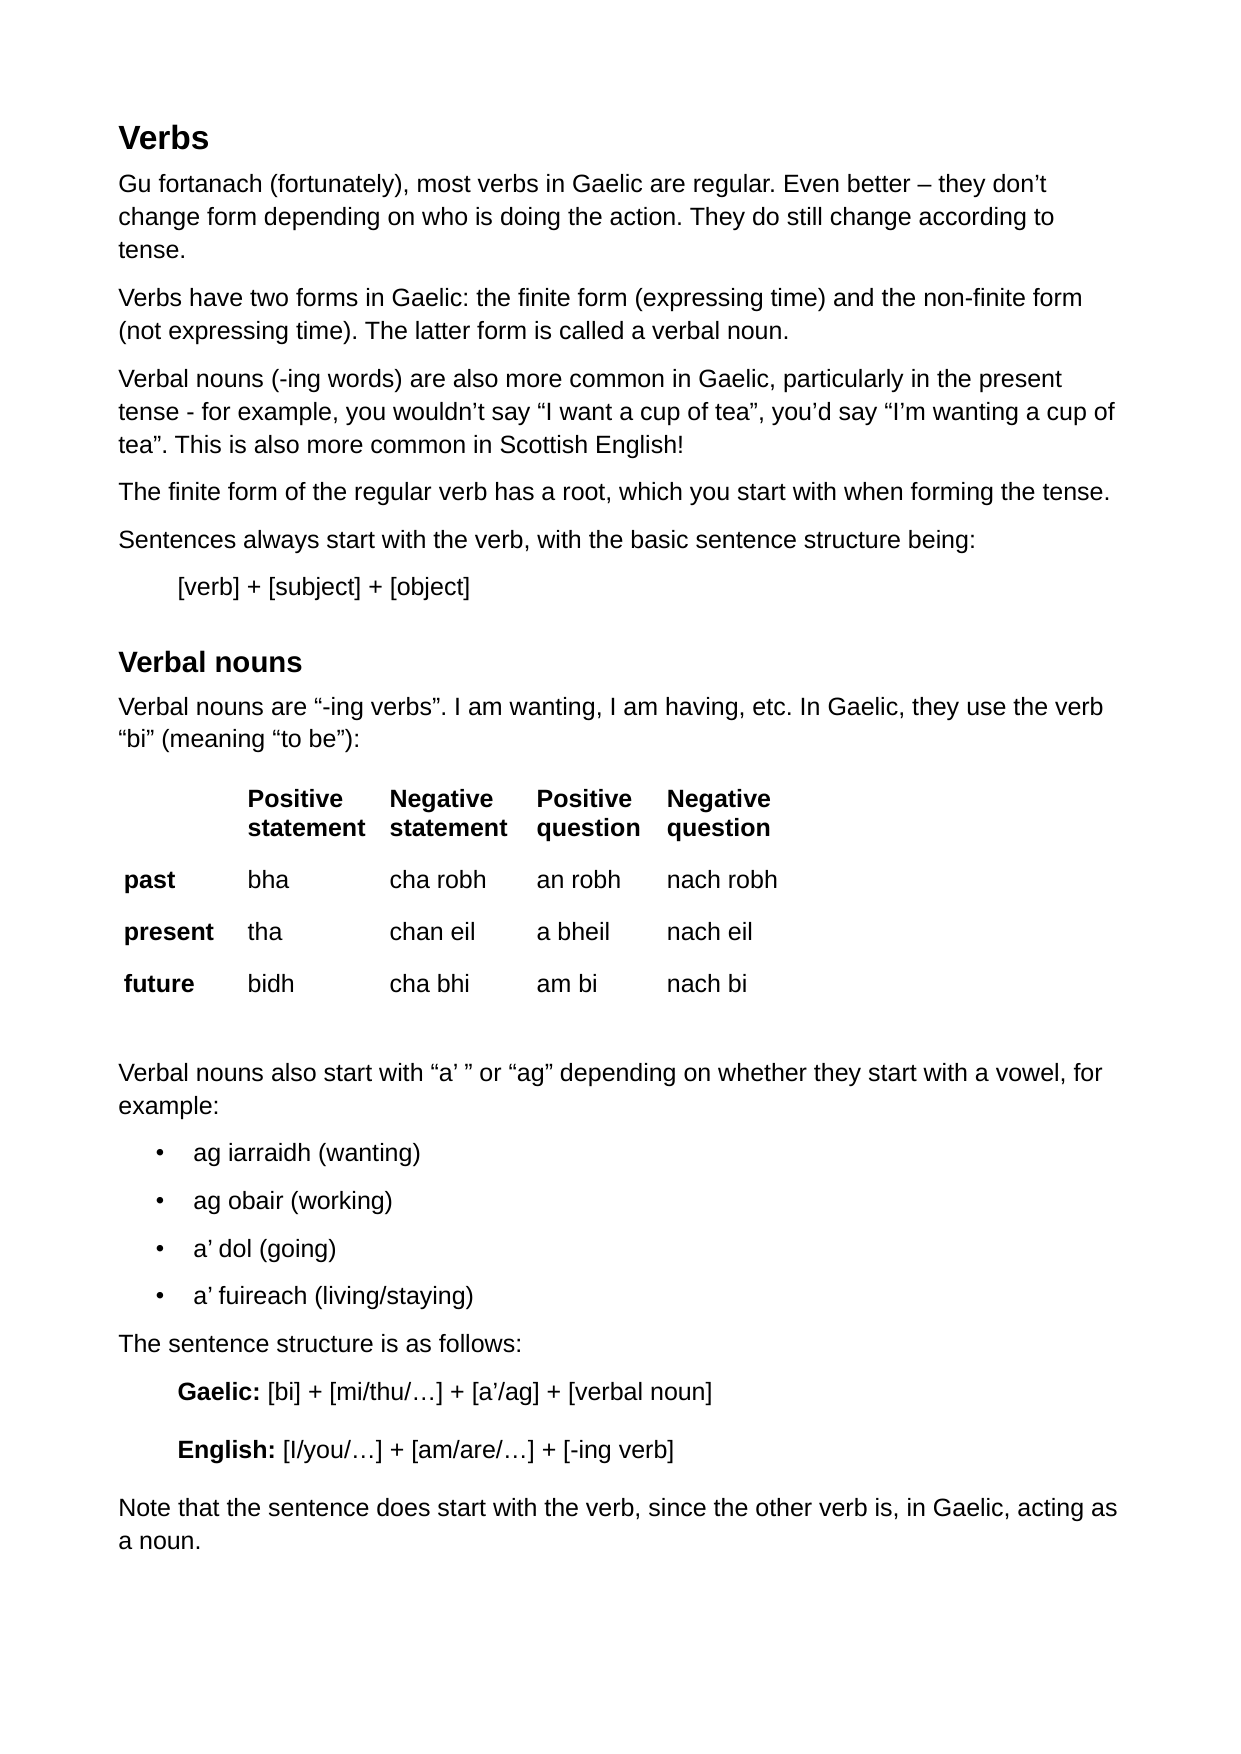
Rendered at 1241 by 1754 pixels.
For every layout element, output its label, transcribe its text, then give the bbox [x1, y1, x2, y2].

table_cell nach bi [655, 958, 797, 1010]
text [verb] + [subject] + [object] [177, 572, 1063, 601]
table_cell nach eil [655, 905, 797, 958]
subtitle Verbs [118, 118, 1122, 157]
text Verbal nouns are “-ing verbs”. I am wanting, I am having, etc. In Gaelic, they use the verb “bi” (meaning “to be”): [118, 691, 1122, 753]
table_cell am bi [525, 958, 655, 1010]
text Sentences always start with the verb, with the basic sentence structure being: [118, 525, 1122, 553]
table_header [112, 772, 236, 853]
table_cell an robh [525, 853, 655, 905]
table_header Positive statement [236, 772, 377, 853]
text English: [I/you/…] + [am/are/…] + [-ing verb] [177, 1435, 1063, 1464]
text The finite form of the regular verb has a root, which you start with when forming the tense. [118, 477, 1122, 506]
table_cell past [112, 853, 236, 905]
table_header Negative question [655, 772, 797, 853]
text Gaelic: [bi] + [mi/thu/…] + [a’/ag] + [verbal noun] [177, 1377, 1063, 1405]
list ag iarraidh (wanting) [156, 1138, 1122, 1167]
subtitle Verbal nouns [118, 645, 1122, 679]
text The sentence structure is as follows: [118, 1329, 1122, 1358]
text Gu fortanach (fortunately), most verbs in Gaelic are regular. Even better – they don’t change form depending on who is doing the action. They do still change according to tense. [118, 169, 1122, 264]
table_cell cha robh [378, 853, 525, 905]
table_header Positive question [525, 772, 655, 853]
table_cell present [112, 905, 236, 958]
table_cell nach robh [655, 853, 797, 905]
text Note that the sentence does start with the verb, since the other verb is, in Gaelic, acting as a noun. [118, 1493, 1122, 1555]
table_header Negative statement [378, 772, 525, 853]
text Verbal nouns also start with “a’ ” or “ag” depending on whether they start with a vowel, for example: [118, 1058, 1122, 1119]
table_cell bha [236, 853, 377, 905]
table_cell chan eil [378, 905, 525, 958]
table_cell cha bhi [378, 958, 525, 1010]
list a’ dol (going) [156, 1234, 1122, 1262]
list ag obair (working) [156, 1186, 1122, 1215]
text Verbs have two forms in Gaelic: the finite form (expressing time) and the non-finite form (not expressing time). The latter form is called a verbal noun. [118, 283, 1122, 345]
text Verbal nouns (-ing words) are also more common in Gaelic, particularly in the present tense - for example, you wouldn’t say “I want a cup of tea”, you’d say “I’m wanting a cup of tea”. This is also more common in Scottish English! [118, 363, 1122, 458]
table_cell a bheil [525, 905, 655, 958]
list a’ fuireach (living/staying) [156, 1281, 1122, 1310]
table_cell tha [236, 905, 377, 958]
table_cell future [112, 958, 236, 1010]
table_cell bidh [236, 958, 377, 1010]
